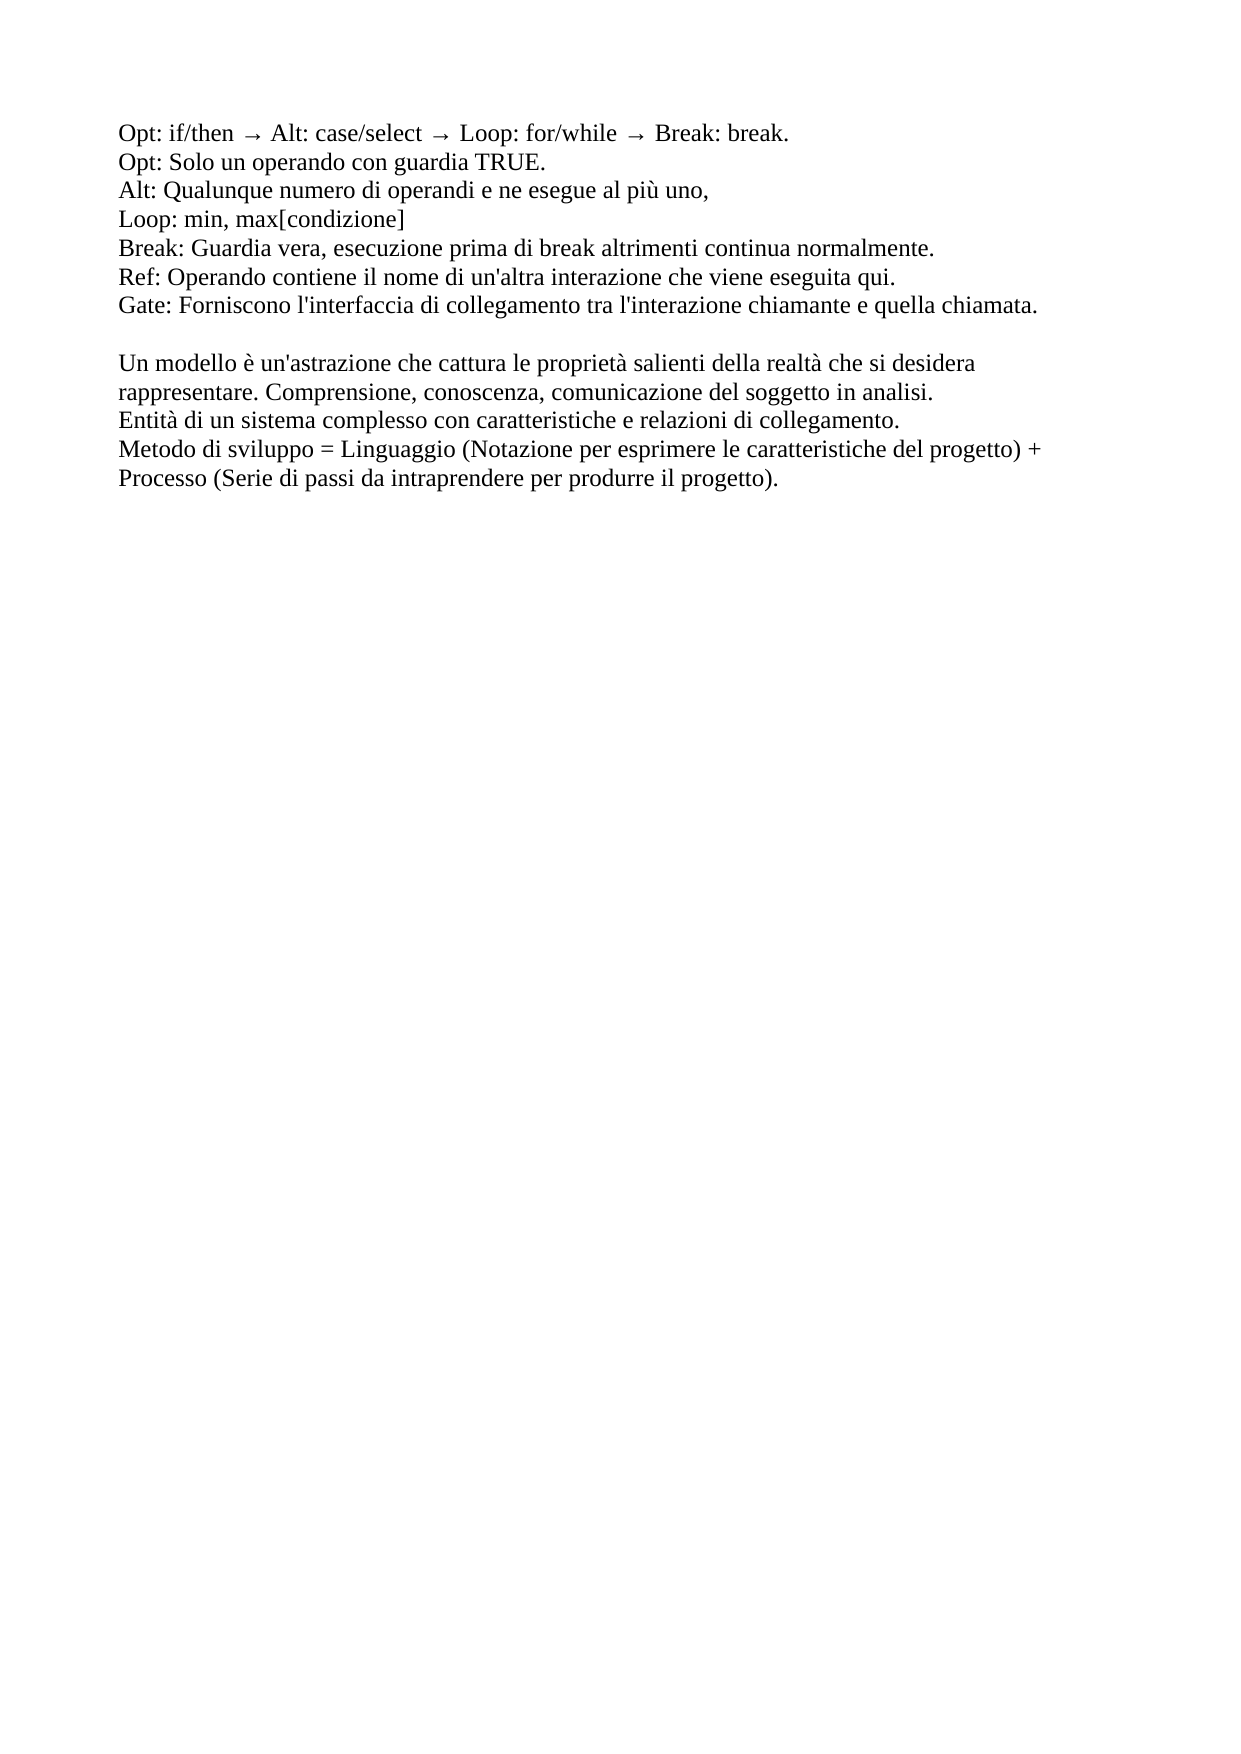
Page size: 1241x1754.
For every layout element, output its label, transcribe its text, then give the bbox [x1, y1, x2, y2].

text Un modello è un'astrazione che cattura le proprietà salienti della realtà che si desidera rappresentare. Comprensione, conoscenza, comunicazione del soggetto in analisi. [118, 348, 1122, 406]
text Opt: if/then → Alt: case/select → Loop: for/while → Break: break. [118, 118, 1122, 147]
text Break: Guardia vera, esecuzione prima di break altrimenti continua normalmente. [118, 233, 1122, 262]
text Entità di un sistema complesso con caratteristiche e relazioni di collegamento. [118, 406, 1122, 434]
text Gate: Forniscono l'interfaccia di collegamento tra l'interazione chiamante e quella chiamata. [118, 291, 1122, 319]
text Opt: Solo un operando con guardia TRUE. [118, 147, 1122, 176]
text Loop: min, max[condizione] [118, 204, 1122, 233]
text Alt: Qualunque numero di operandi e ne esegue al più uno, [118, 176, 1122, 204]
text Ref: Operando contiene il nome di un'altra interazione che viene eseguita qui. [118, 262, 1122, 291]
text Metodo di sviluppo = Linguaggio (Notazione per esprimere le caratteristiche del progetto) + Processo (Serie di passi da intraprendere per produrre il progetto). [118, 434, 1122, 492]
